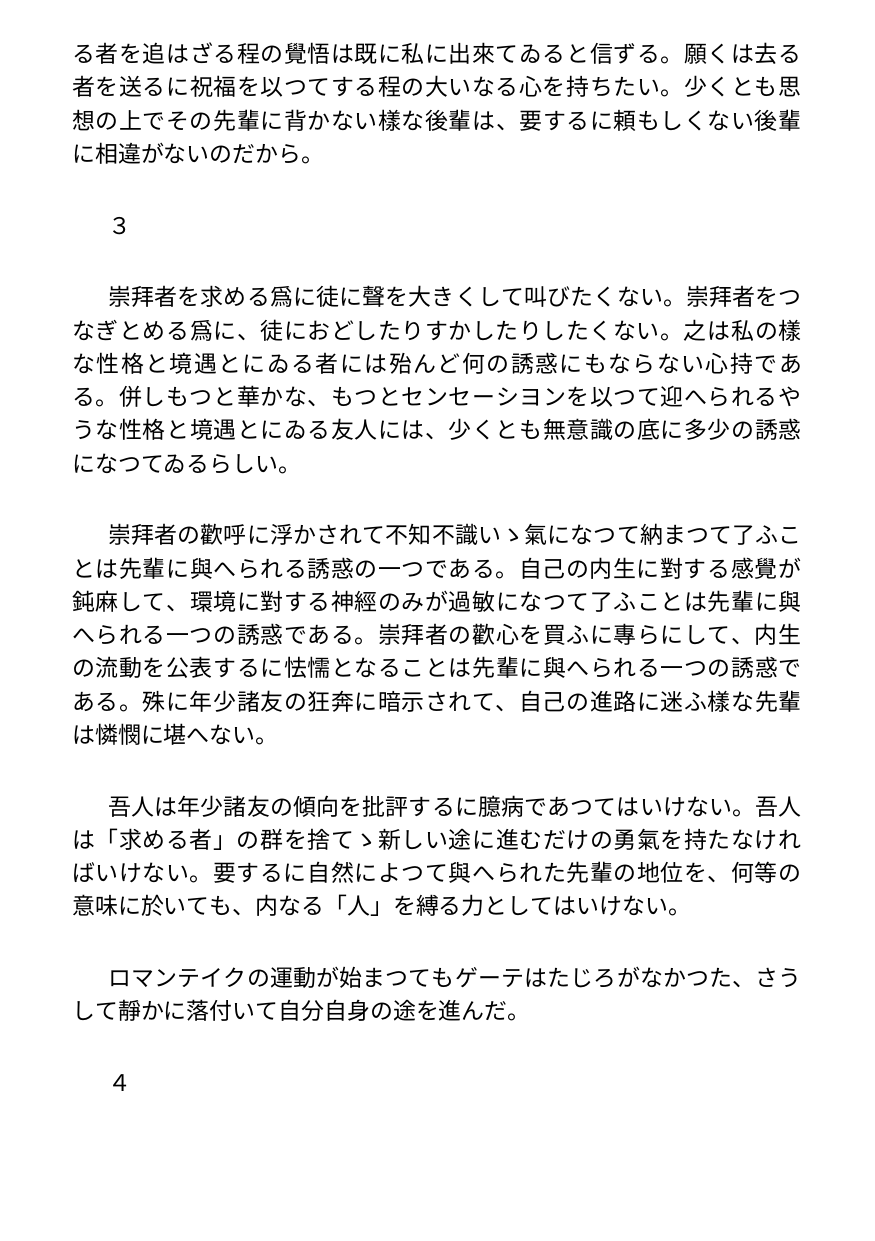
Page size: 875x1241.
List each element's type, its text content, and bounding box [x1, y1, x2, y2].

text る者を追はざる程の覺悟は既に私に出來てゐると信ずる。願くは去る者を送るに祝福を以つてする程の大いなる心を持ちたい。少くとも思想の上でその先輩に背かない樣な後輩は、要するに頼もしくない後輩に相違がないのだから。 [72, 36, 802, 169]
text ４ [72, 1065, 802, 1098]
text ３ [72, 207, 802, 241]
text 崇拜者を求める爲に徒に聲を大きくして叫びたくない。崇拜者をつなぎとめる爲に、徒におどしたりすかしたりしたくない。之は私の樣な性格と境遇とにゐる者には殆んど何の誘惑にもならない心持である。併しもつと華かな、もつとセンセーシヨンを以つて迎へられるやうな性格と境遇とにゐる友人には、少くとも無意識の底に多少の誘惑になつてゐるらしい。 [72, 279, 802, 479]
text ロマンテイクの運動が始まつてもゲーテはたじろがなかつた、さうして靜かに落付いて自分自身の途を進んだ。 [72, 960, 802, 1026]
text 吾人は年少諸友の傾向を批評するに臆病であつてはいけない。吾人は「求める者」の群を捨てゝ新しい途に進むだけの勇氣を持たなければいけない。要するに自然によつて與へられた先輩の地位を、何等の意味に於いても、内なる「人」を縛る力としてはいけない。 [72, 788, 802, 921]
text 崇拜者の歡呼に浮かされて不知不識いゝ氣になつて納まつて了ふことは先輩に與へられる誘惑の一つである。自己の内生に對する感覺が鈍麻して、環境に對する神經のみが過敏になつて了ふことは先輩に與へられる一つの誘惑である。崇拜者の歡心を買ふに專らにして、内生の流動を公表するに怯懦となることは先輩に與へられる一つの誘惑である。殊に年少諸友の狂奔に暗示されて、自己の進路に迷ふ樣な先輩は憐憫に堪へない。 [72, 517, 802, 750]
